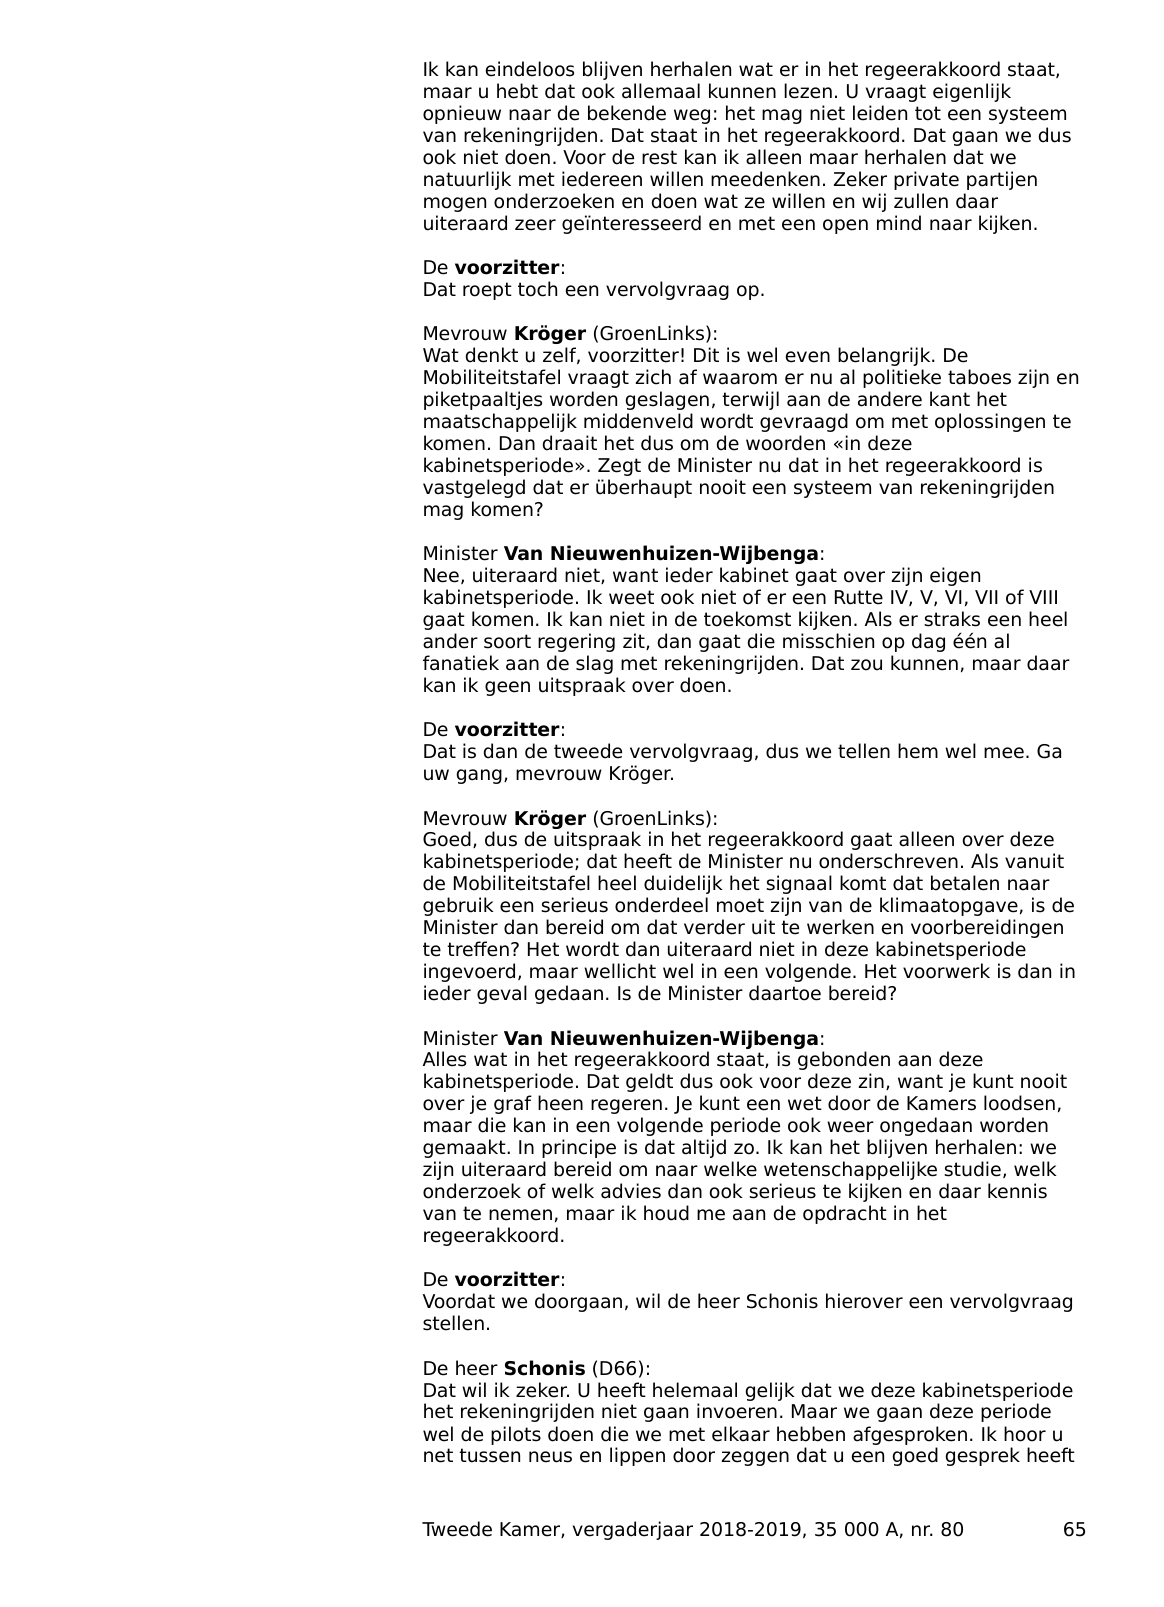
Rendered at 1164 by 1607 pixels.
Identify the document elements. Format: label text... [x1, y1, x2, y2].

text Mevrouw Kröger (GroenLinks): [422, 807, 1087, 829]
text Voordat we doorgaan, wil de heer Schonis hierover een vervolgvraag stellen. [422, 1291, 1087, 1335]
text Mevrouw Kröger (GroenLinks): [422, 323, 1087, 345]
text Wat denkt u zelf, voorzitter! Dit is wel even belangrijk. De Mobiliteitstafel vraagt zich af waarom er nu al politieke taboes zijn en piketpaaltjes worden geslagen, terwijl aan de andere kant het maatschappelijk middenveld wordt gevraagd om met oplossingen te komen. Dan draait het dus om de woorden «in deze kabinetsperiode». Zegt de Minister nu dat in het regeerakkoord is vastgelegd dat er überhaupt nooit een systeem van rekeningrijden mag komen? [422, 345, 1087, 521]
text Ik kan eindeloos blijven herhalen wat er in het regeerakkoord staat, maar u hebt dat ook allemaal kunnen lezen. U vraagt eigenlijk opnieuw naar de bekende weg: het mag niet leiden tot een systeem van rekeningrijden. Dat staat in het regeerakkoord. Dat gaan we dus ook niet doen. Voor de rest kan ik alleen maar herhalen dat we natuurlijk met iedereen willen meedenken. Zeker private partijen mogen onderzoeken en doen wat ze willen en wij zullen daar uiteraard zeer geïnteresseerd en met een open mind naar kijken. [422, 59, 1087, 235]
text De heer Schonis (D66): [422, 1357, 1087, 1379]
text Dat is dan de tweede vervolgvraag, dus we tellen hem wel mee. Ga uw gang, mevrouw Kröger. [422, 741, 1087, 785]
text Dat roept toch een vervolgvraag op. [422, 279, 1087, 301]
text Alles wat in het regeerakkoord staat, is gebonden aan deze kabinetsperiode. Dat geldt dus ook voor deze zin, want je kunt nooit over je graf heen regeren. Je kunt een wet door de Kamers loodsen, maar die kan in een volgende periode ook weer ongedaan worden gemaakt. In principe is dat altijd zo. Ik kan het blijven herhalen: we zijn uiteraard bereid om naar welke wetenschappelijke studie, welk onderzoek of welk advies dan ook serieus te kijken en daar kennis van te nemen, maar ik houd me aan de opdracht in het regeerakkoord. [422, 1049, 1087, 1247]
text De voorzitter: [422, 1269, 1087, 1291]
text Minister Van Nieuwenhuizen-Wijbenga: [422, 543, 1087, 565]
text Goed, dus de uitspraak in het regeerakkoord gaat alleen over deze kabinetsperiode; dat heeft de Minister nu onderschreven. Als vanuit de Mobiliteitstafel heel duidelijk het signaal komt dat betalen naar gebruik een serieus onderdeel moet zijn van de klimaatopgave, is de Minister dan bereid om dat verder uit te werken en voorbereidingen te treffen? Het wordt dan uiteraard niet in deze kabinetsperiode ingevoerd, maar wellicht wel in een volgende. Het voorwerk is dan in ieder geval gedaan. Is de Minister daartoe bereid? [422, 829, 1087, 1005]
text De voorzitter: [422, 719, 1087, 741]
text De voorzitter: [422, 257, 1087, 279]
text Nee, uiteraard niet, want ieder kabinet gaat over zijn eigen kabinetsperiode. Ik weet ook niet of er een Rutte IV, V, VI, VII of VIII gaat komen. Ik kan niet in de toekomst kijken. Als er straks een heel ander soort regering zit, dan gaat die misschien op dag één al fanatiek aan de slag met rekeningrijden. Dat zou kunnen, maar daar kan ik geen uitspraak over doen. [422, 565, 1087, 697]
text Minister Van Nieuwenhuizen-Wijbenga: [422, 1027, 1087, 1049]
text Dat wil ik zeker. U heeft helemaal gelijk dat we deze kabinetsperiode het rekeningrijden niet gaan invoeren. Maar we gaan deze periode wel de pilots doen die we met elkaar hebben afgesproken. Ik hoor u net tussen neus en lippen door zeggen dat u een goed gesprek heeft [422, 1379, 1087, 1467]
